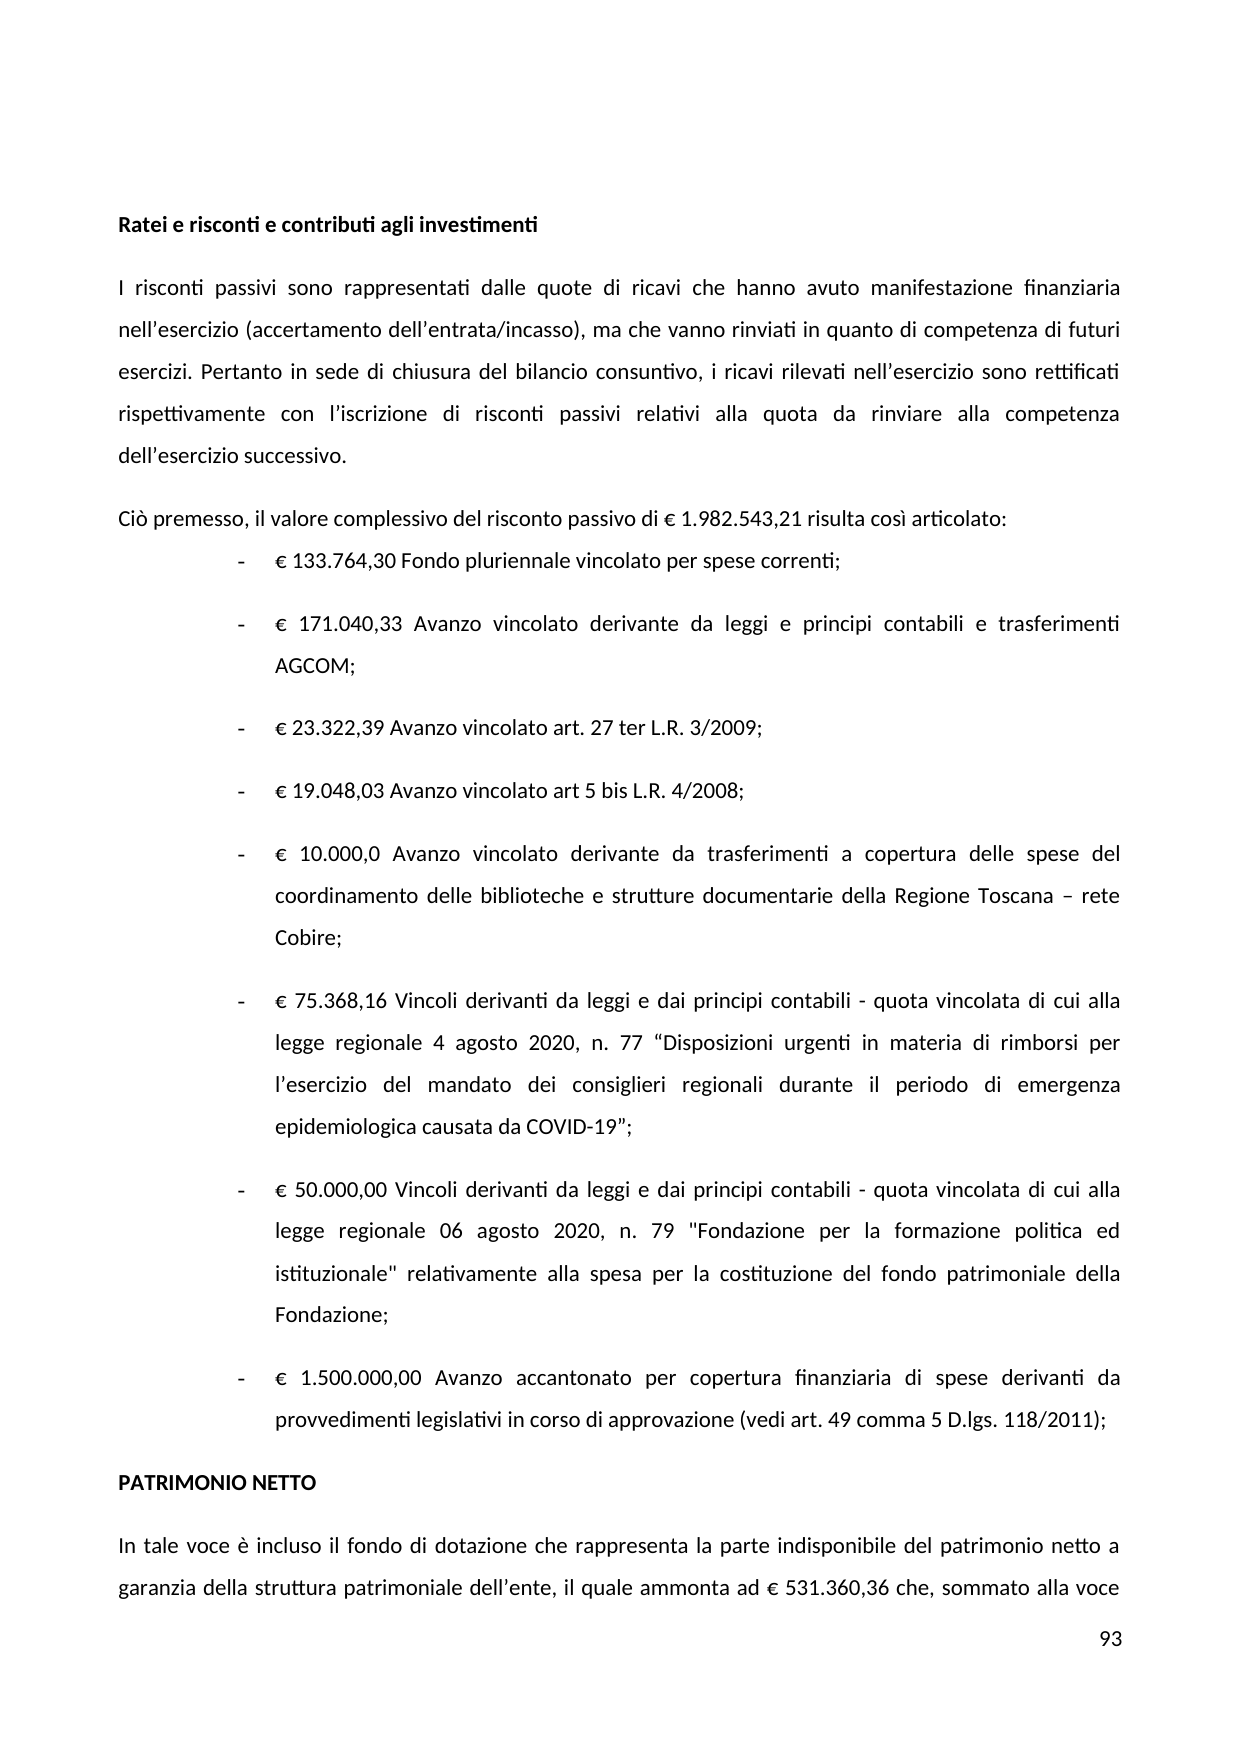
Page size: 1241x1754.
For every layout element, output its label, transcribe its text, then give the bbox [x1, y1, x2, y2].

text Ratei e risconti e contributi agli investimenti [118, 210, 1122, 238]
list € 10.000,0 Avanzo vincolato derivante da trasferimenti a copertura delle spese del coordinamento delle biblioteche e strutture documentarie della Regione Toscana – rete Cobire; [237, 839, 1122, 951]
list € 133.764,30 Fondo pluriennale vincolato per spese correnti; [237, 546, 1122, 574]
list € 75.368,16 Vincoli derivanti da leggi e dai principi contabili - quota vincolata di cui alla legge regionale 4 agosto 2020, n. 77 “Disposizioni urgenti in materia di rimborsi per l’esercizio del mandato dei consiglieri regionali durante il periodo di emergenza epidemiologica causata da COVID-19”; [237, 986, 1122, 1140]
list € 19.048,03 Avanzo vincolato art 5 bis L.R. 4/2008; [237, 776, 1122, 804]
list € 1.500.000,00 Avanzo accantonato per copertura finanziaria di spese derivanti da provvedimenti legislativi in corso di approvazione (vedi art. 49 comma 5 D.lgs. 118/2011); [237, 1363, 1122, 1433]
text Ciò premesso, il valore complessivo del risconto passivo di € 1.982.543,21 risulta così articolato: [118, 504, 1122, 532]
text PATRIMONIO NETTO [118, 1468, 1122, 1496]
list € 23.322,39 Avanzo vincolato art. 27 ter L.R. 3/2009; [237, 713, 1122, 742]
text In tale voce è incluso il fondo di dotazione che rappresenta la parte indisponibile del patrimonio netto a garanzia della struttura patrimoniale dell’ente, il quale ammonta ad € 531.360,36 che, sommato alla voce [118, 1531, 1122, 1601]
list € 171.040,33 Avanzo vincolato derivante da leggi e principi contabili e trasferimenti AGCOM; [237, 609, 1122, 679]
list € 50.000,00 Vincoli derivanti da leggi e dai principi contabili - quota vincolata di cui alla legge regionale 06 agosto 2020, n. 79 "Fondazione per la formazione politica ed istituzionale" relativamente alla spesa per la costituzione del fondo patrimoniale della Fondazione; [237, 1175, 1122, 1329]
text I risconti passivi sono rappresentati dalle quote di ricavi che hanno avuto manifestazione finanziaria nell’esercizio (accertamento dell’entrata/incasso), ma che vanno rinviati in quanto di competenza di futuri esercizi. Pertanto in sede di chiusura del bilancio consuntivo, i ricavi rilevati nell’esercizio sono rettificati rispettivamente con l’iscrizione di risconti passivi relativi alla quota da rinviare alla competenza dell’esercizio successivo. [118, 273, 1122, 469]
